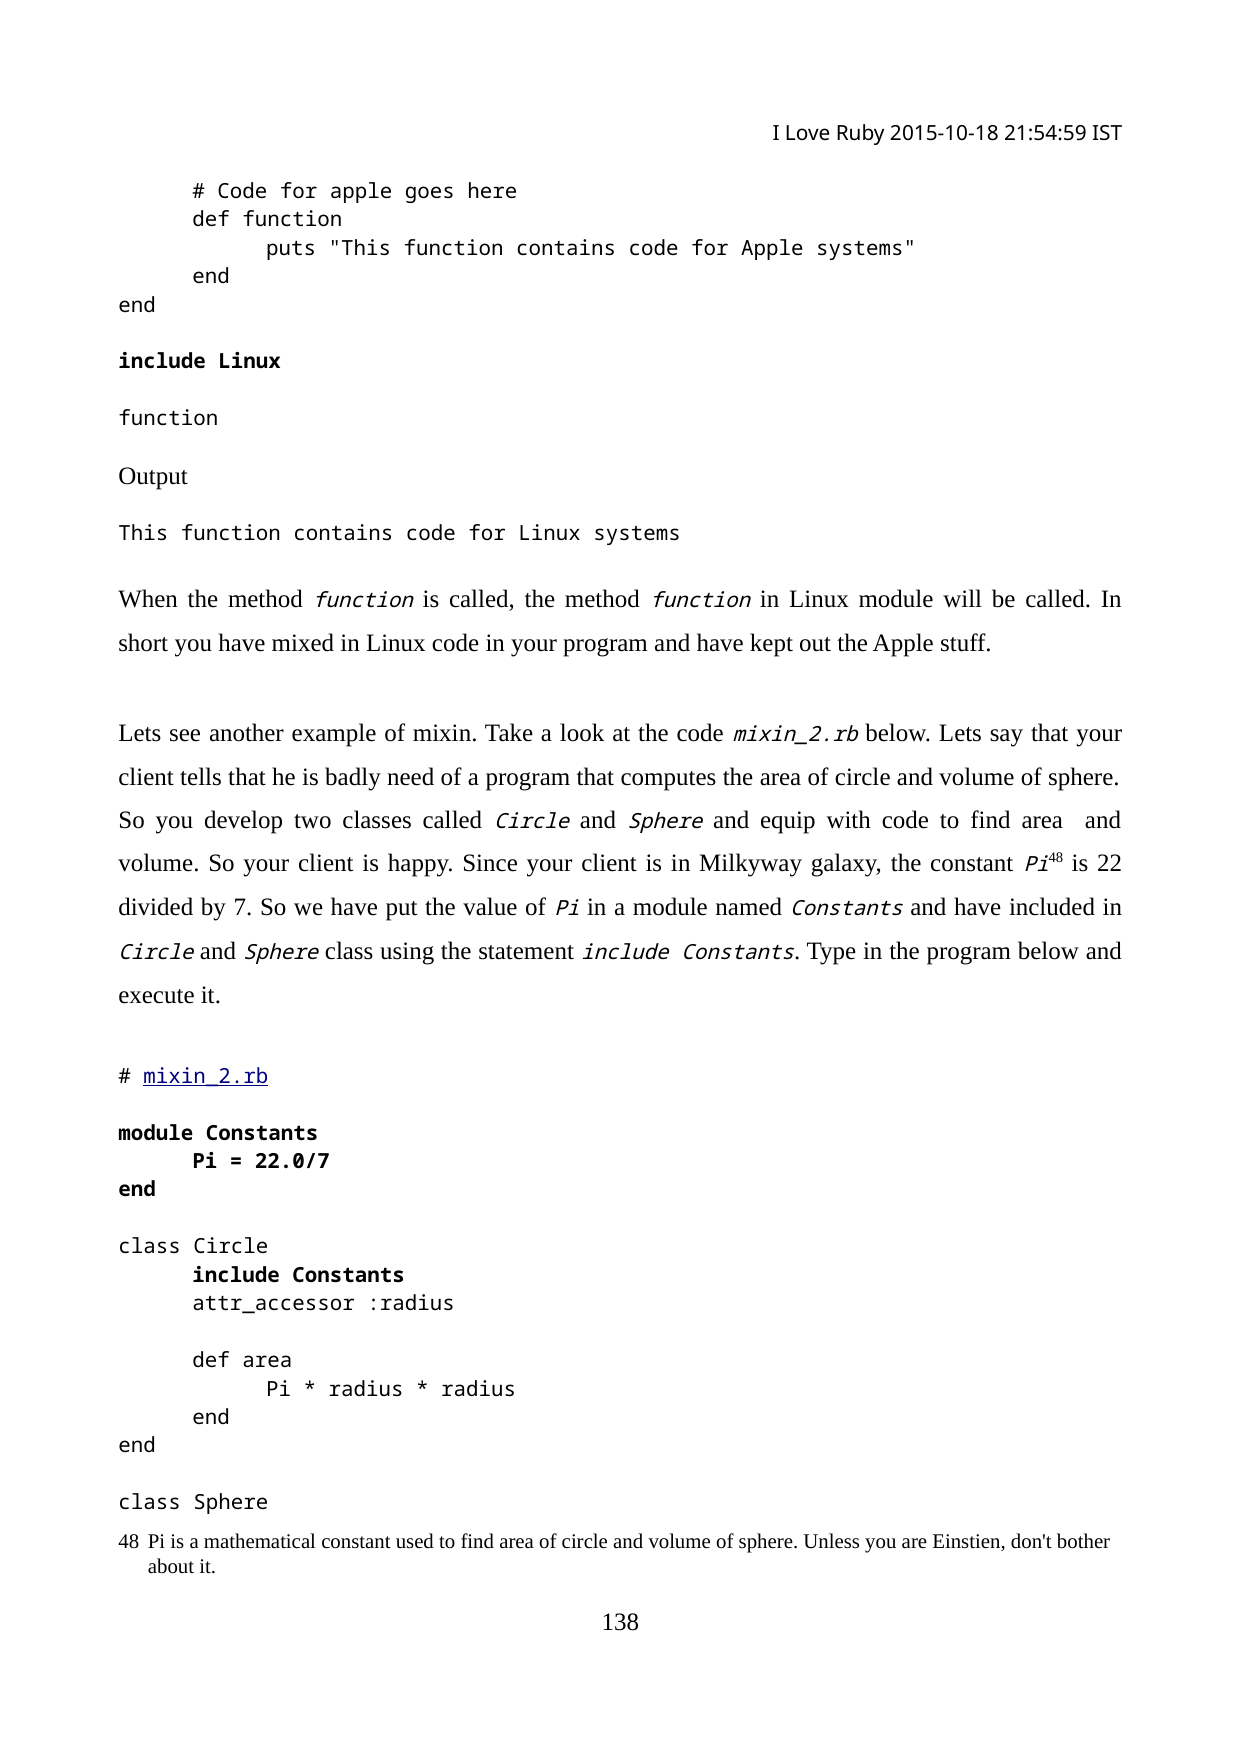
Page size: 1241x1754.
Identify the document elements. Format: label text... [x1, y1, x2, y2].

text # mixin_2.rb [118, 1061, 1122, 1089]
text end [118, 1174, 1122, 1203]
text Pi * radius * radius [118, 1374, 1122, 1402]
text def function [118, 204, 1122, 233]
text # Code for apple goes here [118, 176, 1122, 204]
text include Constants [118, 1260, 1122, 1288]
text end [118, 261, 1122, 290]
text module Constants [118, 1118, 1122, 1146]
text Lets see another example of mixin. Take a look at the code mixin_2.rb below. Lets say that your client tells that he is badly need of a program that computes the area of circle and volume of sphere. So you develop two classes called Circle and Sphere and equip with code to find area and volume. So your client is happy. Since your client is in Milkyway galaxy, the constant Pi is 22 divided by 7. So we have put the value of Pi in a module named Constants and have included in Circle and Sphere class using the statement include Constants. Type in the program below and execute it. [118, 718, 1122, 1009]
text class Circle [118, 1231, 1122, 1260]
text end [118, 1431, 1122, 1459]
text end [118, 290, 1122, 318]
text function [118, 403, 1122, 432]
text Output [118, 461, 1122, 489]
text include Linux [118, 347, 1122, 375]
text class Sphere [118, 1487, 1122, 1516]
text Pi is a mathematical constant used to find area of circle and volume of sphere. Unless you are Einstien, don't bother about it. [118, 1529, 1122, 1578]
text This function contains code for Linux systems [118, 518, 1122, 547]
text When the method function is called, the method function in Linux module will be called. In short you have mixed in Linux code in your program and have kept out the Apple stuff. [118, 584, 1122, 657]
text Pi = 22.0/7 [118, 1146, 1122, 1174]
text end [118, 1402, 1122, 1431]
text attr_accessor :radius [118, 1288, 1122, 1317]
text def area [118, 1345, 1122, 1374]
text puts "This function contains code for Apple systems" [118, 233, 1122, 261]
